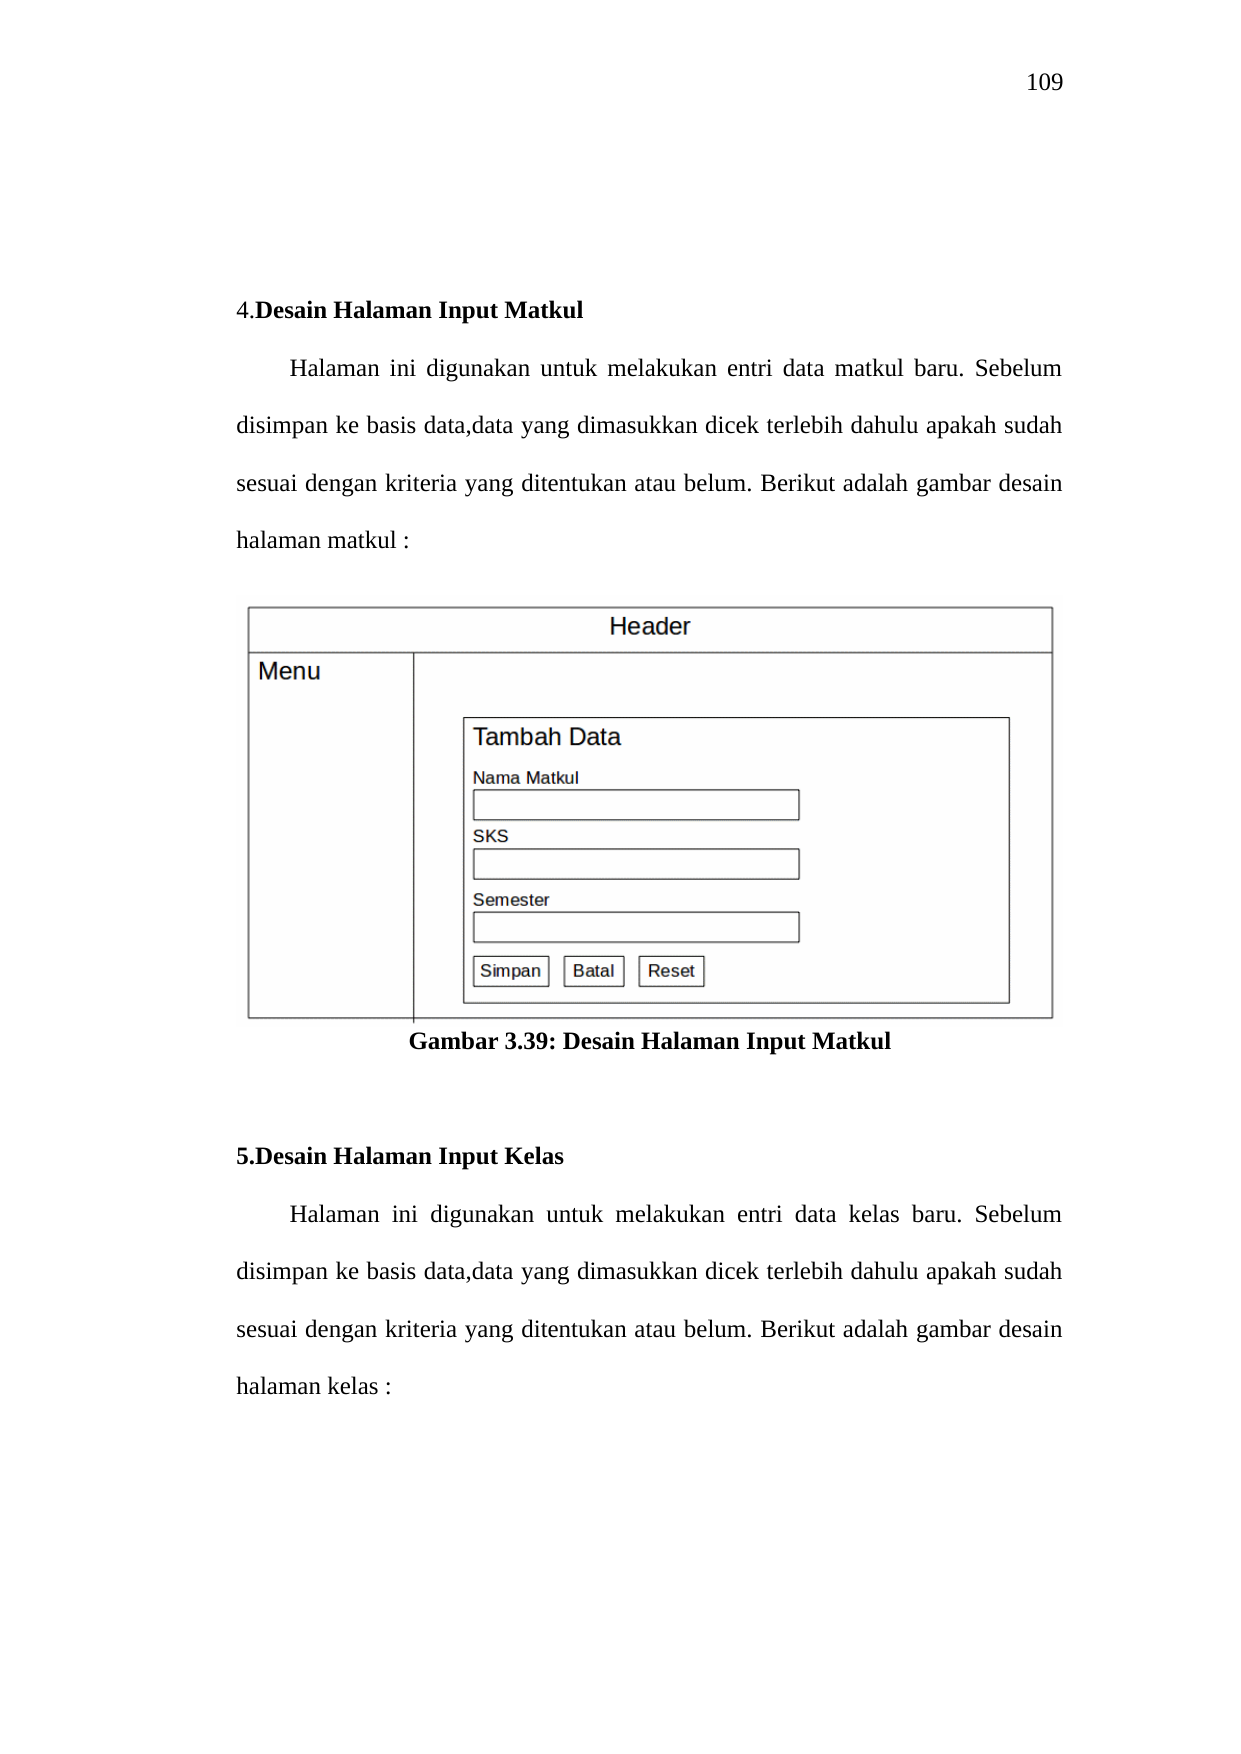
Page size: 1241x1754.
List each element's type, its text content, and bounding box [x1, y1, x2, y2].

text Halaman ini digunakan untuk melakukan entri data kelas baru. Sebelum disimpan ke basis data,data yang dimasukkan dicek terlebih dahulu apakah sudah sesuai dengan kriteria yang ditentukan atau belum. Berikut adalah gambar desain halaman kelas : [236, 1199, 1063, 1400]
picture [236, 595, 1064, 1027]
text 5.Desain Halaman Input Kelas [236, 1141, 1063, 1170]
text Halaman ini digunakan untuk melakukan entri data matkul baru. Sebelum disimpan ke basis data,data yang dimasukkan dicek terlebih dahulu apakah sudah sesuai dengan kriteria yang ditentukan atau belum. Berikut adalah gambar desain halaman matkul : [236, 353, 1063, 554]
text 4.Desain Halaman Input Matkul [236, 295, 1063, 324]
text Gambar 3.39: Desain Halaman Input Matkul [236, 1027, 1063, 1055]
